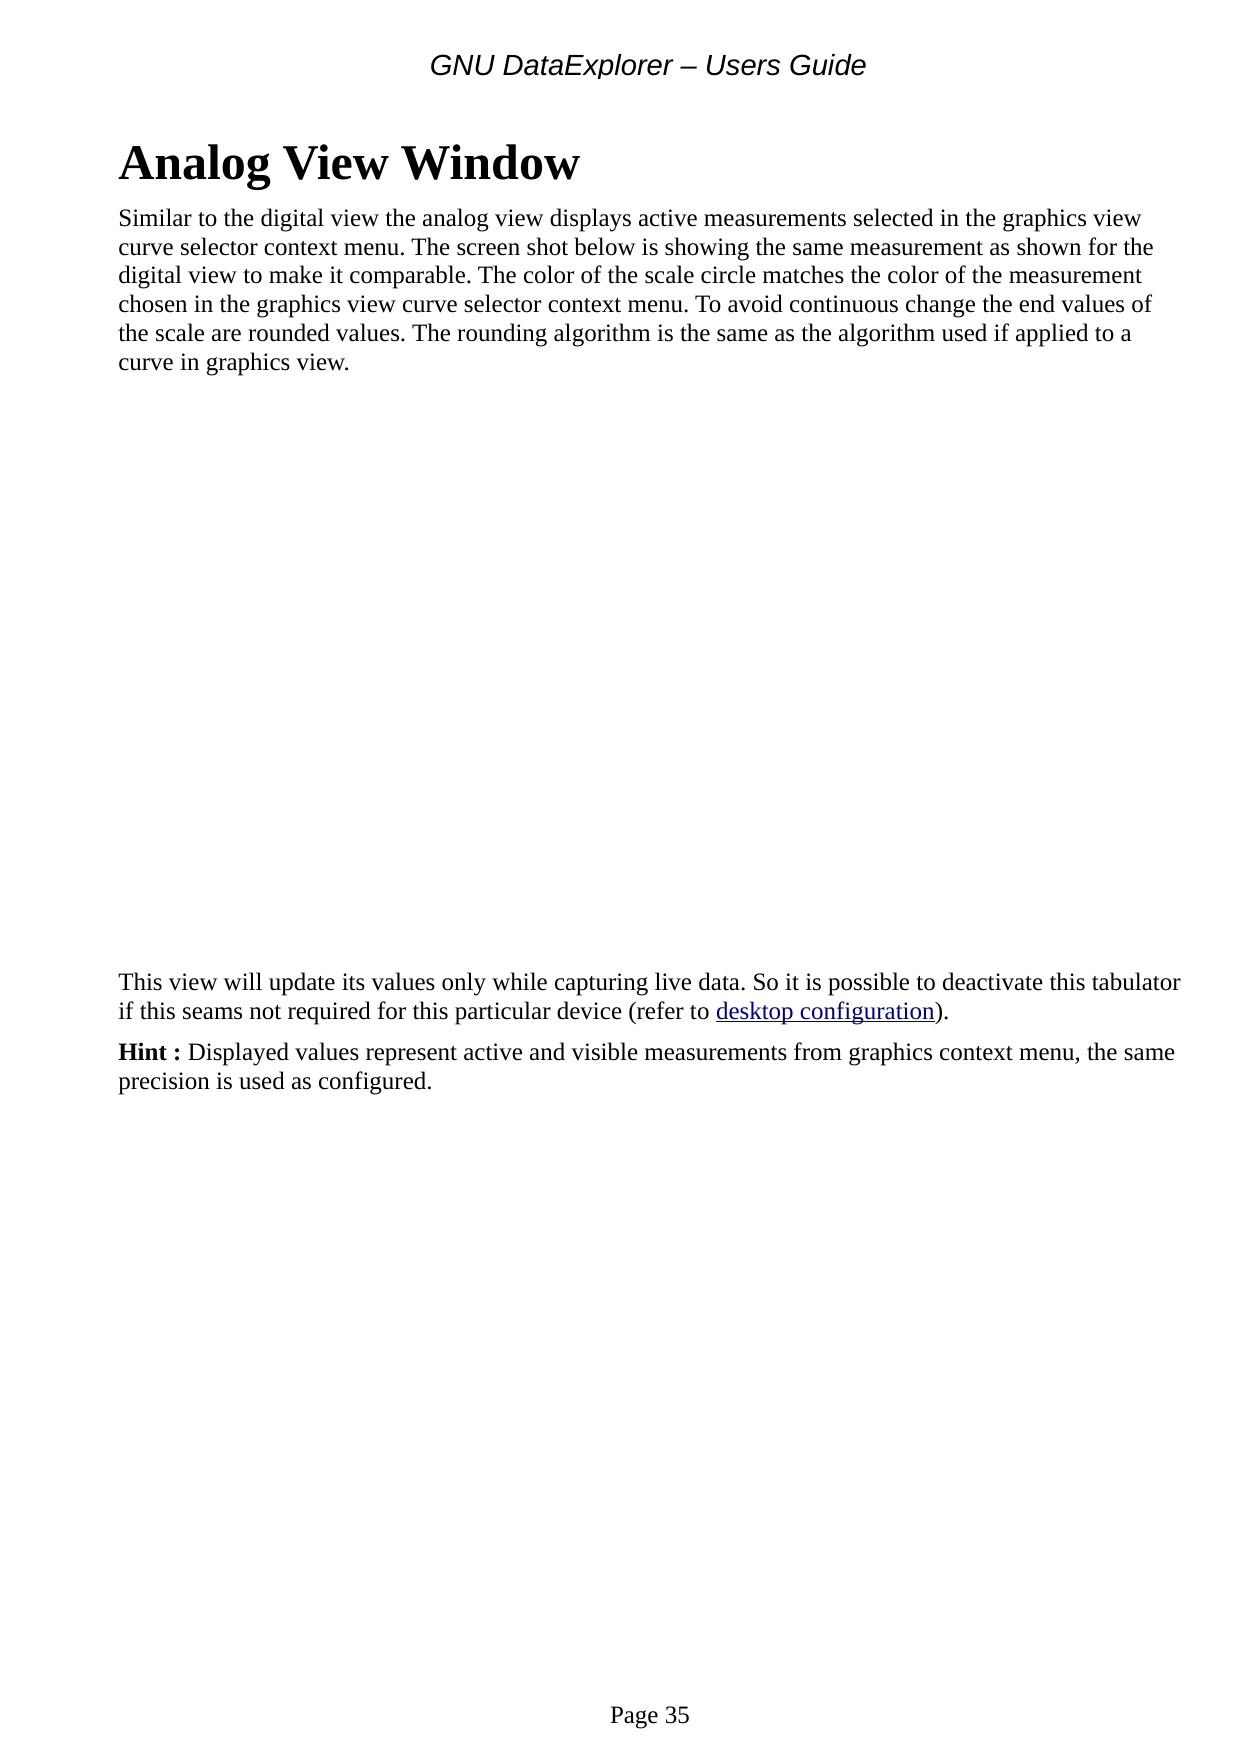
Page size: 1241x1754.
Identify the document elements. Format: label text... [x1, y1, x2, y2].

text Similar to the digital view the analog view displays active measurements selected in the graphics view curve selector context menu. The screen shot below is showing the same measurement as shown for the digital view to make it comparable. The color of the scale circle matches the color of the measurement chosen in the graphics view curve selector context menu. To avoid continuous change the end values of the scale are rounded values. The rounding algorithm is the same as the algorithm used if applied to a curve in graphics view. [118, 203, 1181, 375]
text This view will update its values only while capturing live data. So it is possible to deactivate this tabulator if this seams not required for this particular device (refer to desktop configuration). [118, 967, 1181, 1025]
subtitle Analog View Window [118, 133, 1181, 190]
text Hint : Displayed values represent active and visible measurements from graphics context menu, the same precision is used as configured. [118, 1037, 1181, 1095]
